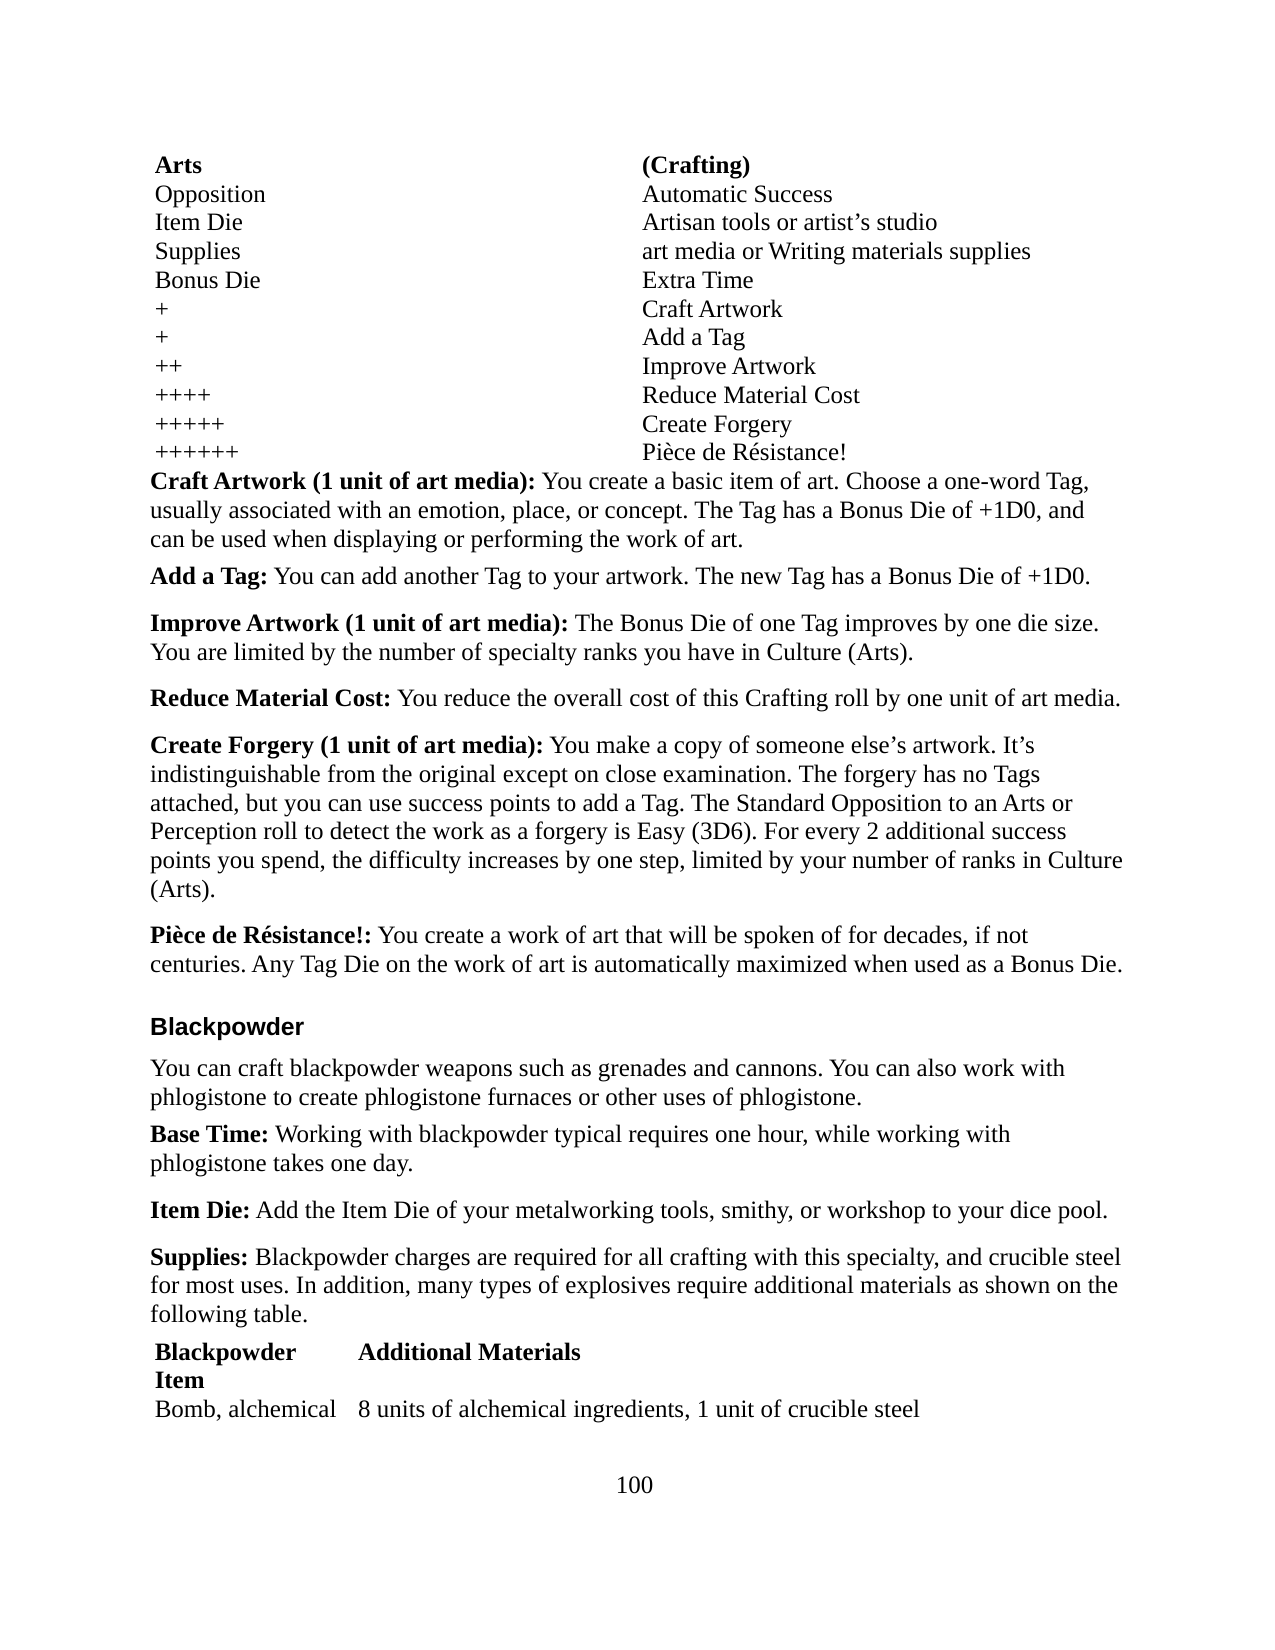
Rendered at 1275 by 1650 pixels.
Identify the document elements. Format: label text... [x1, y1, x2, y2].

table_cell Opposition [150, 179, 637, 207]
text Create Forgery (1 unit of art media): You make a copy of someone else’s artwork. It’s indistinguishable from the original except on close examination. The forgery has no Tags attached, but you can use success points to add a Tag. The Standard Opposition to an Arts or Perception roll to detect the work as a forgery is Easy (3D6). For every 2 additional success points you spend, the difficulty increases by one step, limited by your number of ranks in Culture (Arts). [150, 730, 1125, 903]
table_cell ++++ [150, 380, 637, 409]
text Reduce Material Cost: You reduce the overall cost of this Crafting roll by one unit of art media. [150, 683, 1125, 712]
table_cell + [150, 323, 637, 351]
table_header Blackpowder Item [150, 1337, 353, 1394]
text Item Die: Add the Item Die of your metalworking tools, smithy, or workshop to your dice pool. [150, 1195, 1125, 1224]
table_cell Craft Artwork [638, 294, 1125, 322]
table_cell + [150, 294, 637, 322]
table_cell Item Die [150, 208, 637, 236]
subtitle Blackpowder [150, 1012, 1125, 1041]
text Pièce de Résistance!: You create a work of art that will be spoken of for decades, if not centuries. Any Tag Die on the work of art is automatically maximized when used as a Bonus Die. [150, 921, 1125, 978]
table_cell art media or Writing materials supplies [638, 236, 1125, 265]
table_cell Bomb, alchemical [150, 1394, 353, 1423]
table_header (Crafting) [638, 150, 1125, 179]
text Craft Artwork (1 unit of art media): You create a basic item of art. Choose a one-word Tag, usually associated with an emotion, place, or concept. The Tag has a Bonus Die of +1D0, and can be used when displaying or performing the work of art. [150, 466, 1125, 552]
text Base Time: Working with blackpowder typical requires one hour, while working with phlogistone takes one day. [150, 1119, 1125, 1177]
table_header Additional Materials [354, 1337, 1125, 1394]
text Add a Tag: You can add another Tag to your artwork. The new Tag has a Bonus Die of +1D0. [150, 561, 1125, 590]
table_cell Extra Time [638, 265, 1125, 294]
table_cell 8 units of alchemical ingredients, 1 unit of crucible steel [354, 1394, 1125, 1423]
table_cell +++++ [150, 409, 637, 437]
table_header Arts [150, 150, 637, 179]
table_cell Supplies [150, 236, 637, 265]
text You can craft blackpowder weapons such as grenades and cannons. You can also work with phlogistone to create phlogistone furnaces or other uses of phlogistone. [150, 1053, 1125, 1111]
table_cell Artisan tools or artist’s studio [638, 208, 1125, 236]
table_cell ++++++ [150, 438, 637, 466]
table_cell Bonus Die [150, 265, 637, 294]
table_cell Automatic Success [638, 179, 1125, 207]
text Improve Artwork (1 unit of art media): The Bonus Die of one Tag improves by one die size. You are limited by the number of specialty ranks you have in Culture (Arts). [150, 608, 1125, 666]
table_cell ++ [150, 351, 637, 380]
table_cell Reduce Material Cost [638, 380, 1125, 409]
text Supplies: Blackpowder charges are required for all crafting with this specialty, and crucible steel for most uses. In addition, many types of explosives require additional materials as shown on the following table. [150, 1242, 1125, 1328]
table_cell Improve Artwork [638, 351, 1125, 380]
table_cell Add a Tag [638, 323, 1125, 351]
table_cell Pièce de Résistance! [638, 438, 1125, 466]
table_cell Create Forgery [638, 409, 1125, 437]
